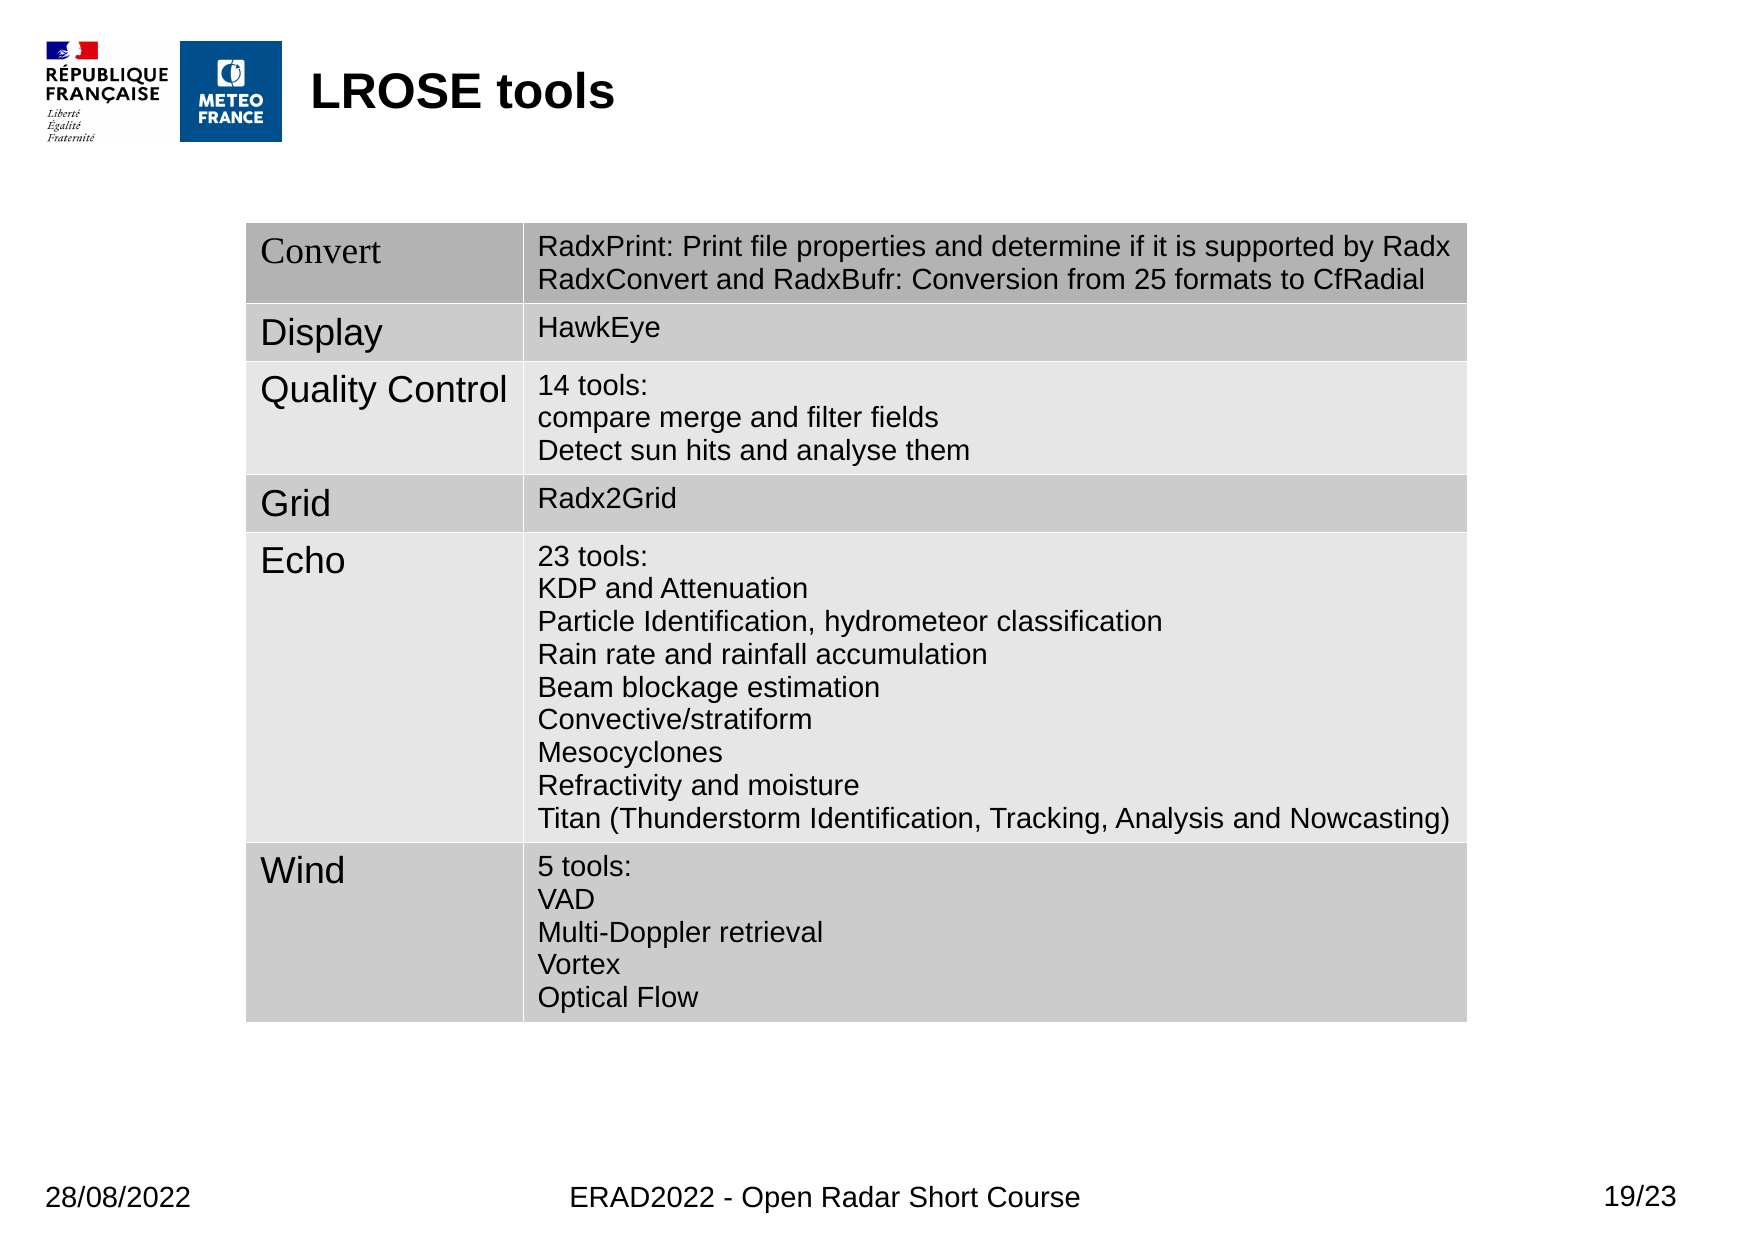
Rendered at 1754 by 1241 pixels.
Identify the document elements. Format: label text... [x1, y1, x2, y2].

table_header RadxPrint: Print file properties and determine if it is supported by Radx RadxConvert and RadxBufr: Conversion from 25 formats to CfRadial [524, 223, 1467, 303]
table_header Convert [246, 223, 523, 303]
table_cell Echo [246, 533, 523, 842]
table_cell 14 tools: compare merge and filter fields Detect sun hits and analyse them [524, 362, 1467, 474]
table_cell Wind [246, 843, 523, 1022]
picture [180, 41, 282, 142]
table_cell HawkEye [524, 304, 1467, 361]
table_cell 5 tools: VAD Multi-Doppler retrieval Vortex Optical Flow [524, 843, 1467, 1022]
title LROSE tools [310, 40, 1697, 142]
table_cell Display [246, 304, 523, 361]
table_cell Radx2Grid [524, 475, 1467, 532]
table_cell Grid [246, 475, 523, 532]
picture [46, 41, 172, 142]
table_cell 23 tools: KDP and Attenuation Particle Identification, hydrometeor classification Rain rate and rainfall accumulation Beam blockage estimation Convective/stratiform Mesocyclones Refractivity and moisture Titan (Thunderstorm Identification, Tracking, Analysis and Nowcasting) [524, 533, 1467, 842]
table_cell Quality Control [246, 362, 523, 474]
